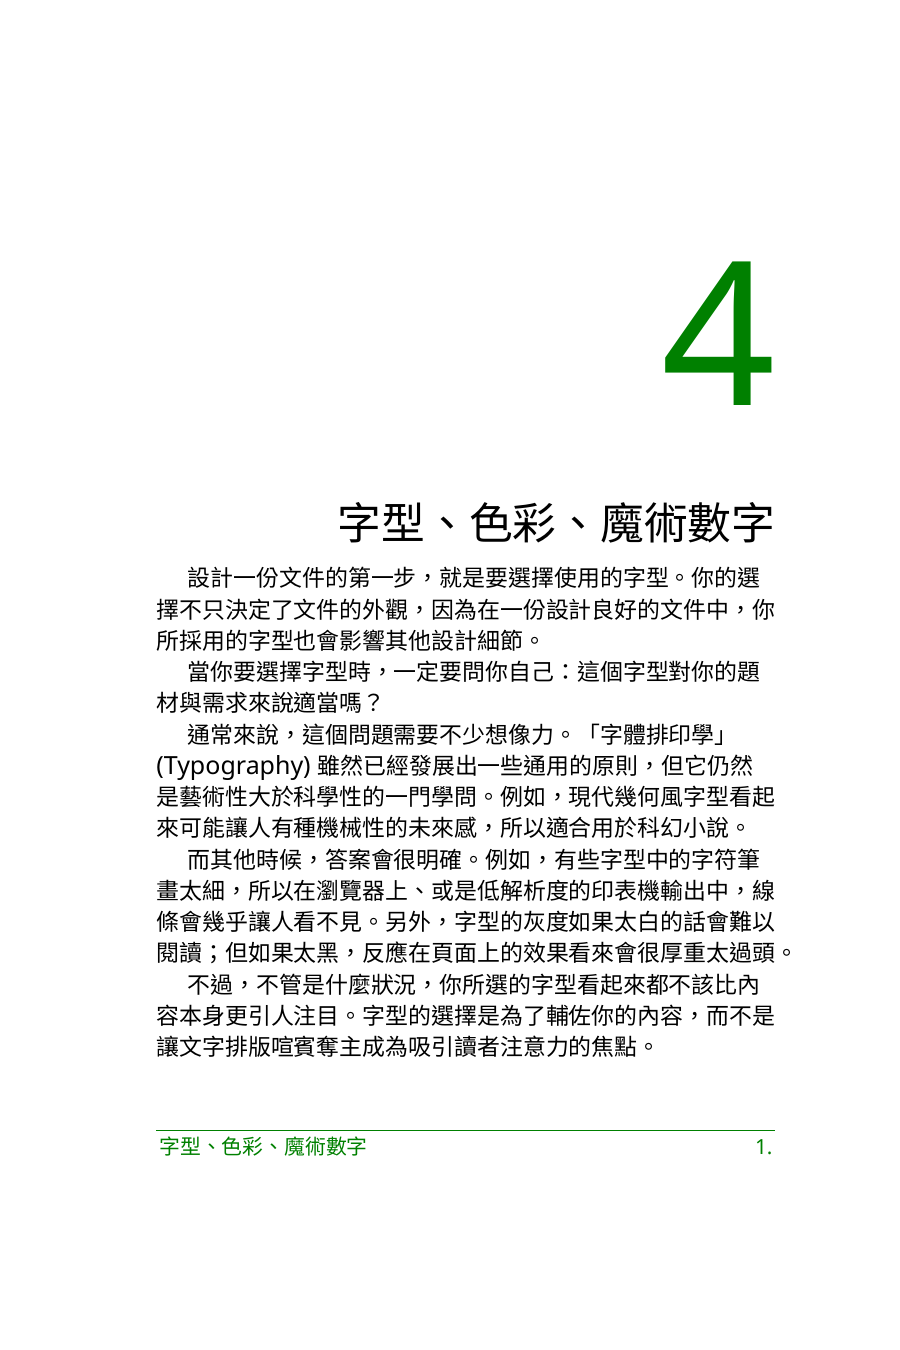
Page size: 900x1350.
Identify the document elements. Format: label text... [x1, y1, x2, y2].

text 通常來說，這個問題需要不少想像力。「字體排印學」 (Typography) 雖然已經發展出一些通用的原則，但它仍然是藝術性大於科學性的一門學問。例如，現代幾何風字型看起來可能讓人有種機械性的未來感，所以適合用於科幻小說。 [156, 718, 775, 843]
text 4 [156, 192, 775, 464]
subtitle 字型、色彩、魔術數字 [156, 489, 775, 552]
text 設計一份文件的第一步，就是要選擇使用的字型。你的選擇不只決定了文件的外觀，因為在一份設計良好的文件中，你所採用的字型也會影響其他設計細節。 [156, 562, 775, 656]
text 當你要選擇字型時，一定要問你自己：這個字型對你的題材與需求來說適當嗎？ [156, 656, 775, 718]
text 而其他時候，答案會很明確。例如，有些字型中的字符筆畫太細，所以在瀏覽器上、或是低解析度的印表機輸出中，線條會幾乎讓人看不見。另外，字型的灰度如果太白的話會難以閱讀；但如果太黑，反應在頁面上的效果看來會很厚重太過頭。 [156, 843, 775, 968]
text 不過，不管是什麼狀況，你所選的字型看起來都不該比內容本身更引人注目。字型的選擇是為了輔佐你的內容，而不是讓文字排版喧賓奪主成為吸引讀者注意力的焦點。 [156, 968, 775, 1062]
